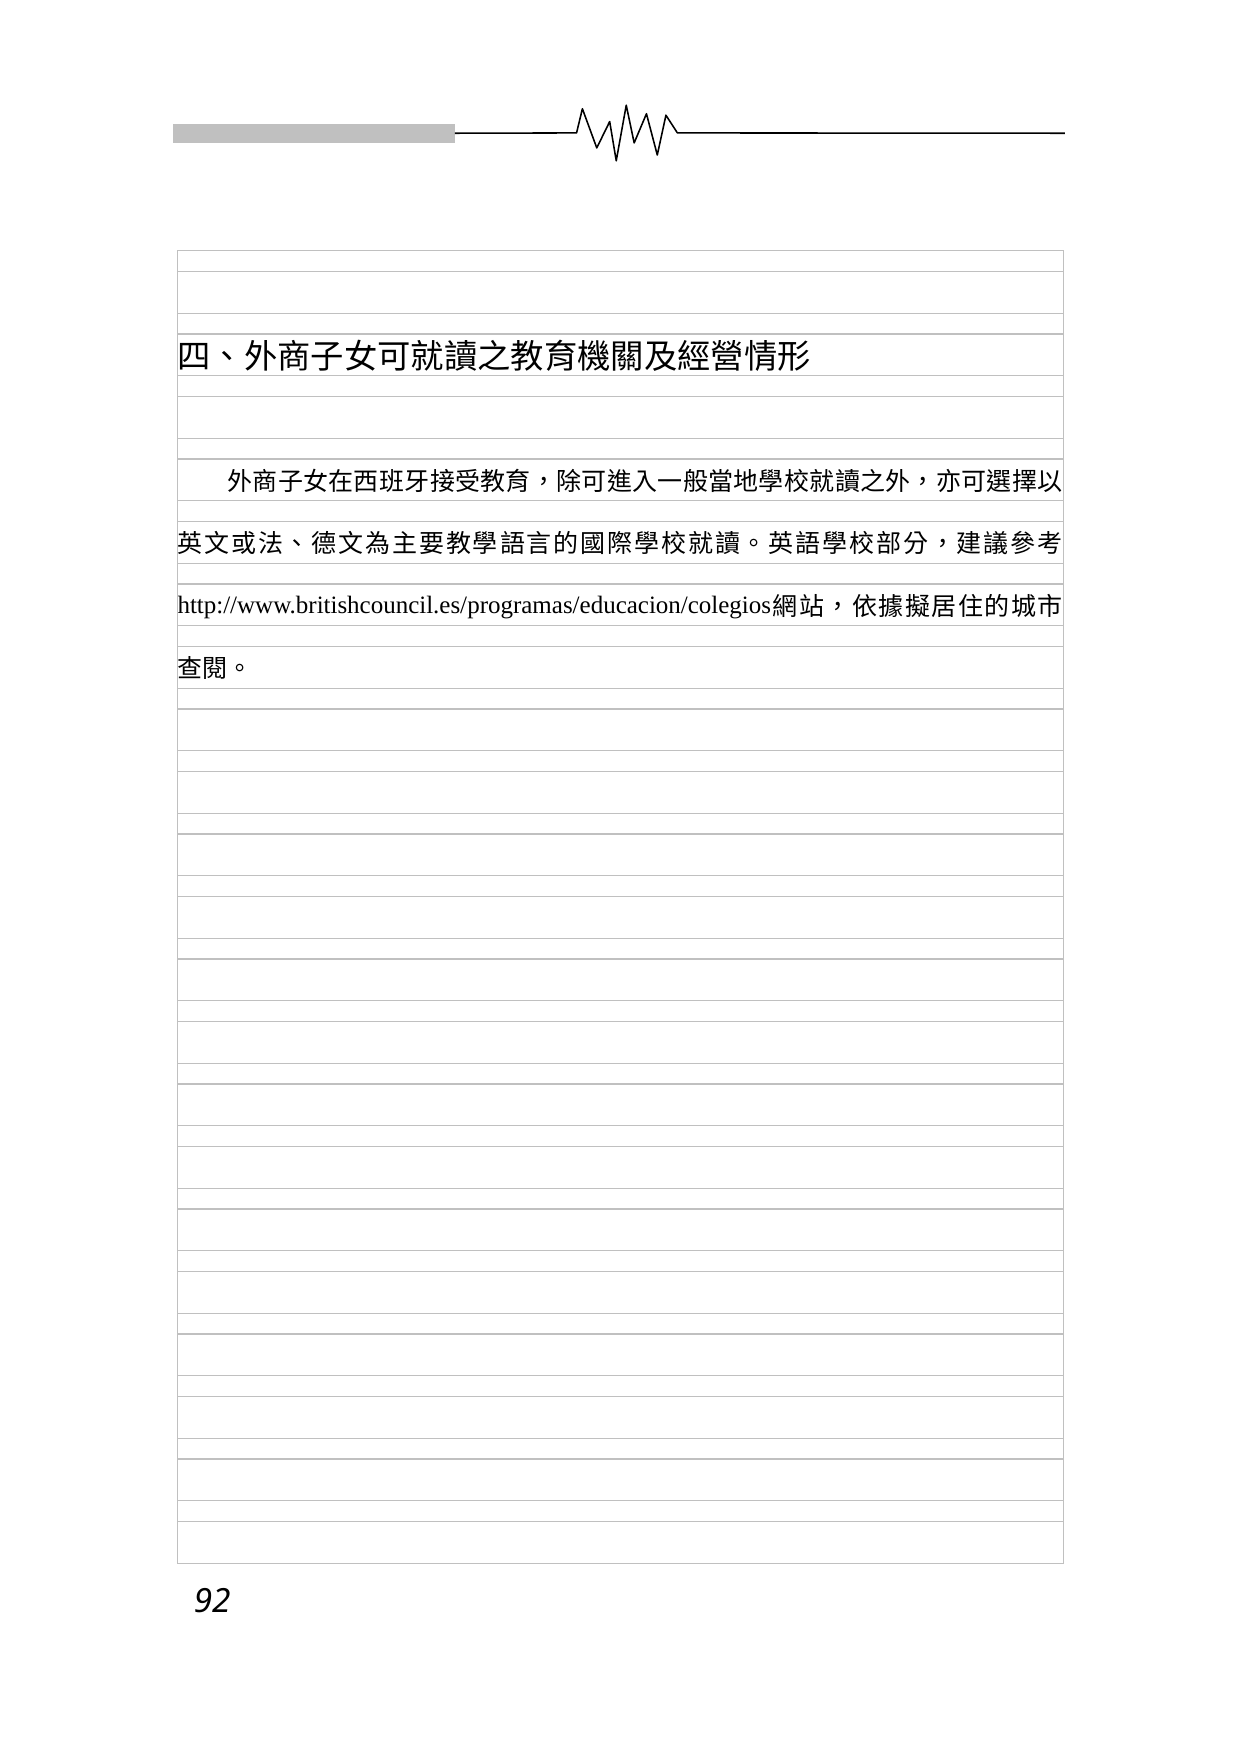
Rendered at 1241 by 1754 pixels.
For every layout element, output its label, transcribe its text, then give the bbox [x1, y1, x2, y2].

text 英文或法、德文為主要教學語言的國際學校就讀。英語學校部分，建議參考 [178, 522, 1063, 563]
text [178, 439, 1063, 458]
text [178, 314, 1063, 333]
text 四、外商子女可就讀之教育機關及經營情形 [178, 335, 1063, 375]
text [178, 501, 1063, 521]
text 外商子女在西班牙接受教育，除可進入一般當地學校就讀之外，亦可選擇以 [178, 460, 1063, 500]
text 查閱。 [178, 647, 1063, 688]
text [178, 564, 1063, 583]
text [178, 626, 1063, 646]
text http://www.britishcouncil.es/programas/educacion/colegios網站，依據擬居住的城市 [178, 585, 1063, 625]
